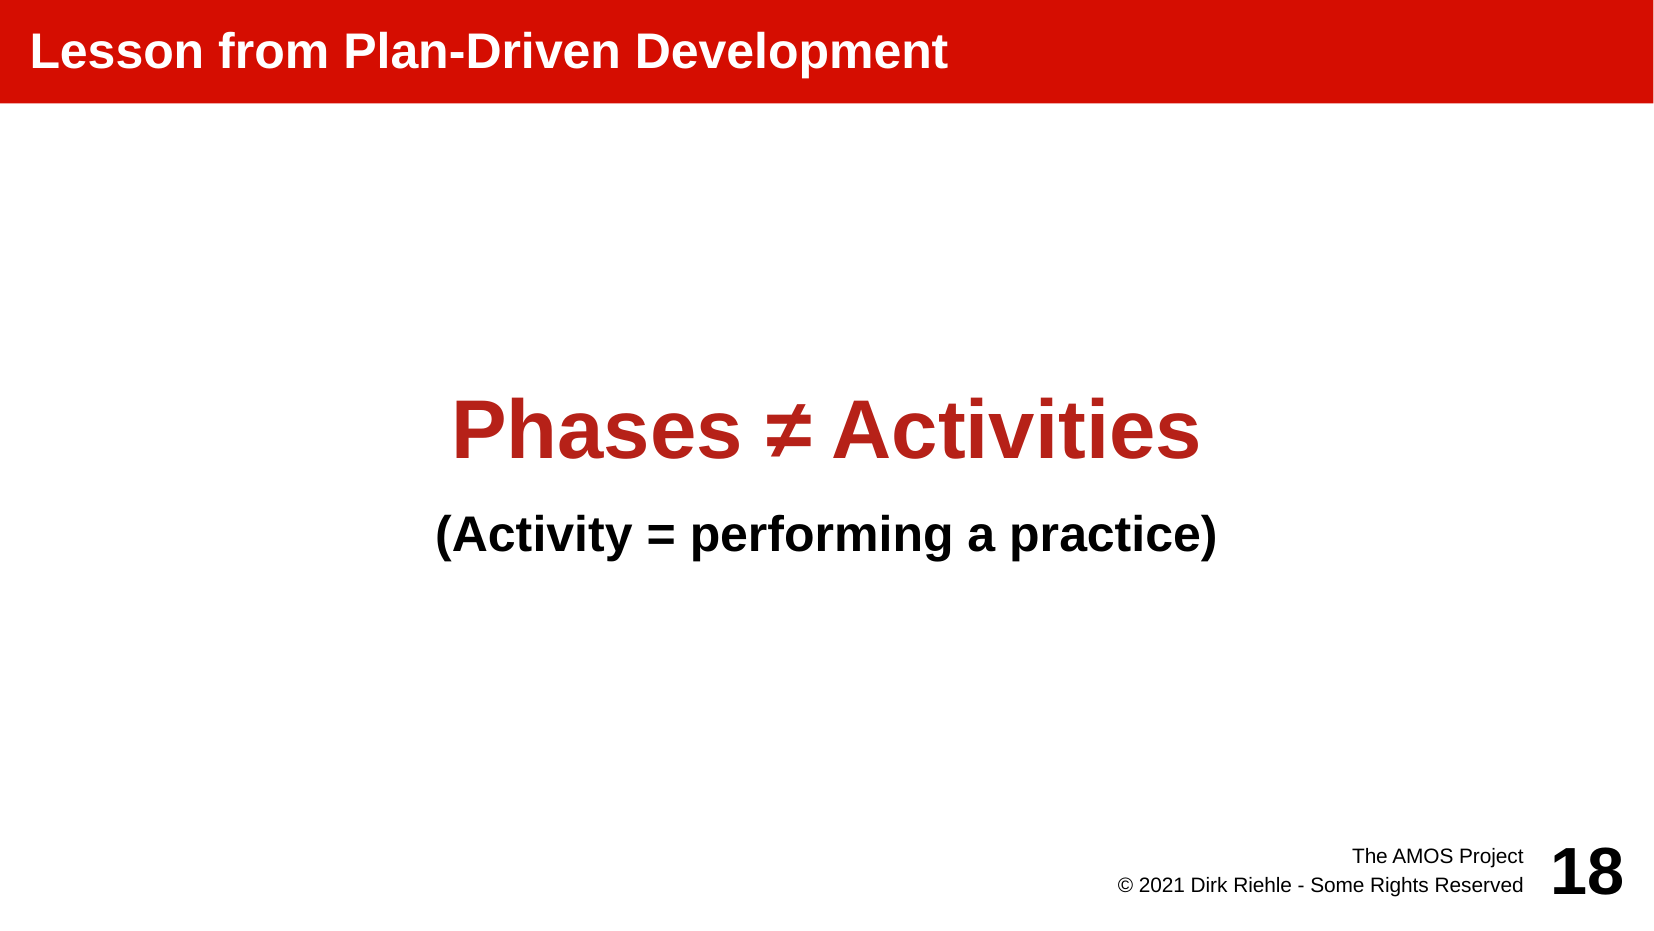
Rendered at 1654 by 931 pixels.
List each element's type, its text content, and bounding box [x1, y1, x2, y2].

title Lesson from Plan-Driven Development [0, 0, 1654, 104]
subtitle Phases ≠ Activities (Activity = performing a practice) [29, 132, 1625, 813]
